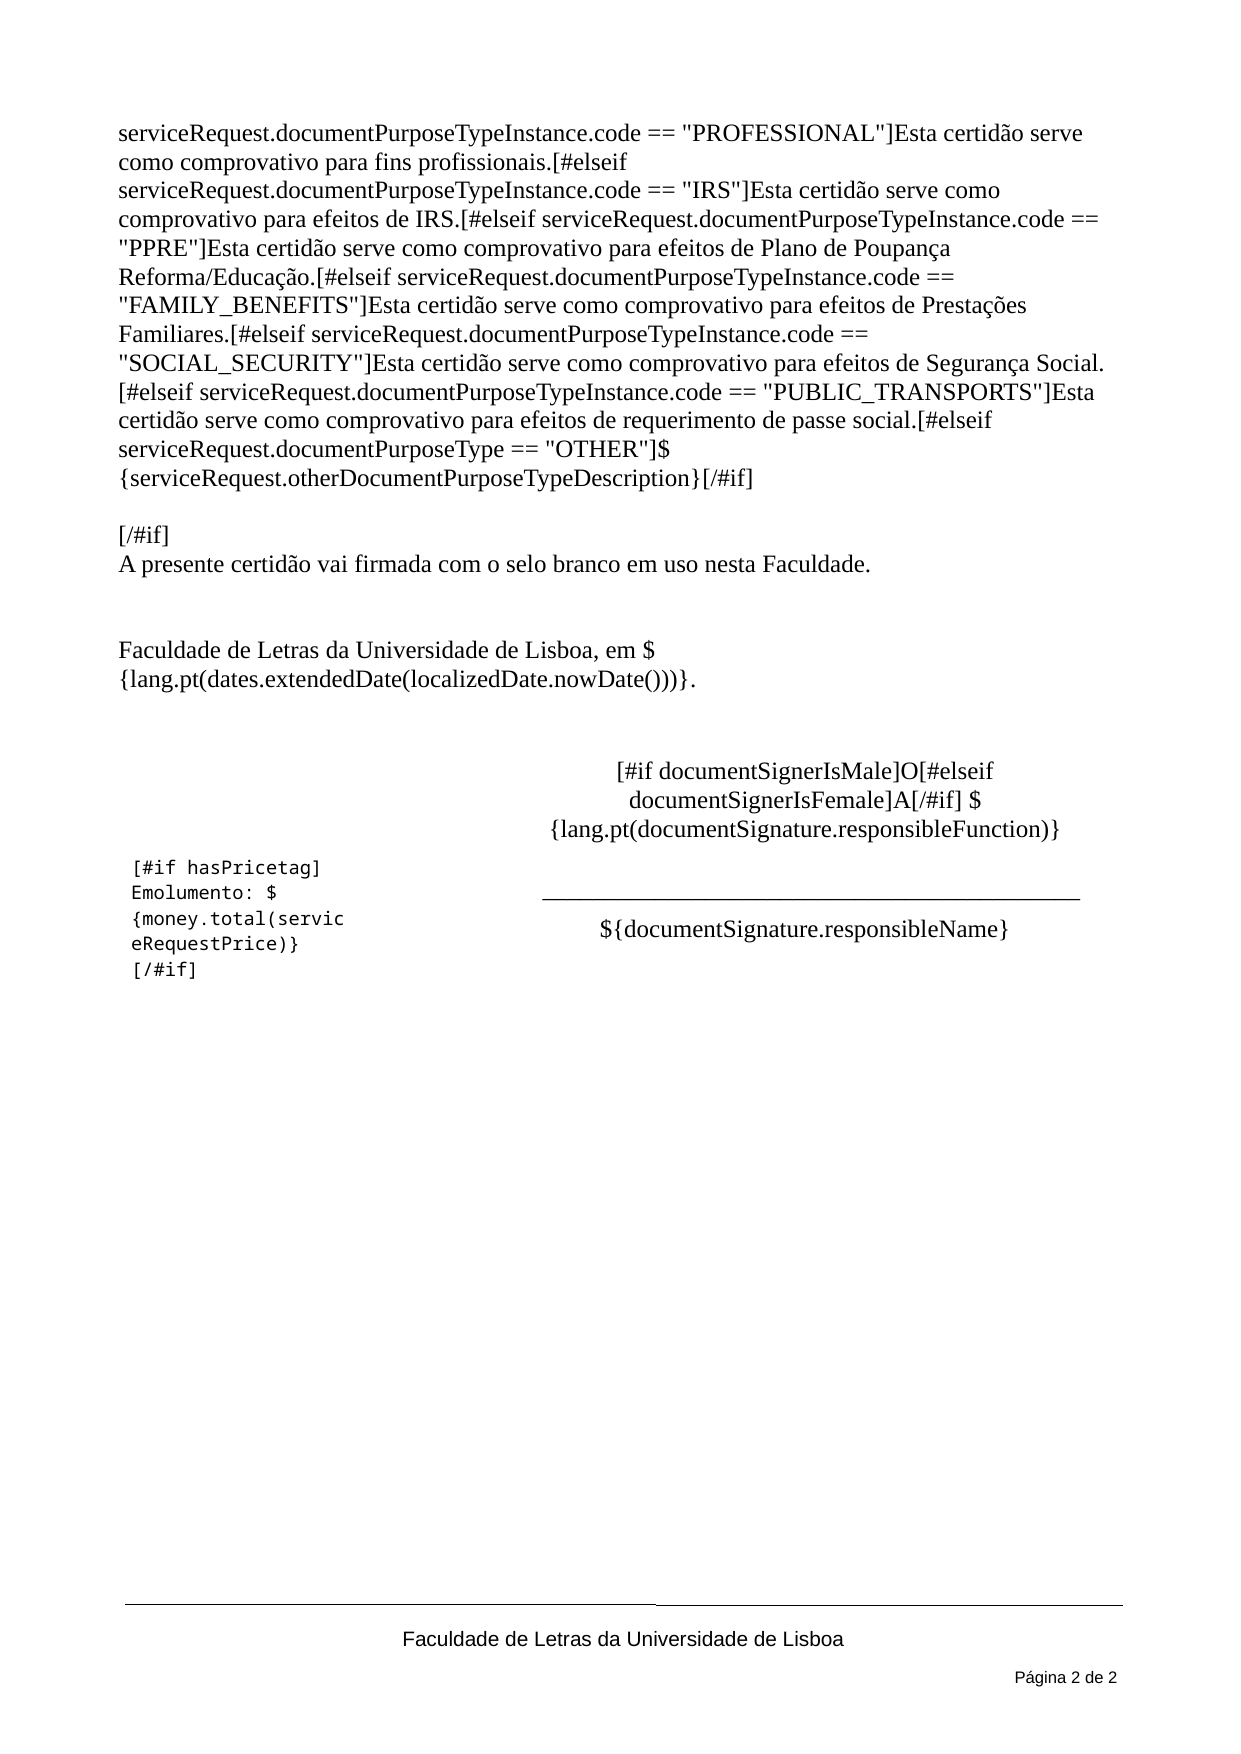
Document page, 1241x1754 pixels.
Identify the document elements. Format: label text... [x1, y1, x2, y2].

table_header [#if documentSignerIsMale]O[#elseif documentSignerIsFemale]A[/#if] ${lang.pt(documentSignature.responsibleFunction)} [125, 751, 1110, 848]
text [/#if] [118, 521, 1122, 549]
text Faculdade de Letras da Universidade de Lisboa, em ${lang.pt(dates.extendedDate(localizedDate.nowDate()))}. [118, 636, 1122, 693]
text serviceRequest.documentPurposeTypeInstance.code == "PROFESSIONAL"]Esta certidão serve como comprovativo para fins profissionais.[#elseif serviceRequest.documentPurposeTypeInstance.code == "IRS"]Esta certidão serve como comprovativo para efeitos de IRS.[#elseif serviceRequest.documentPurposeTypeInstance.code == "PPRE"]Esta certidão serve como comprovativo para efeitos de Plano de Poupança Reforma/Educação.[#elseif serviceRequest.documentPurposeTypeInstance.code == "FAMILY_BENEFITS"]Esta certidão serve como comprovativo para efeitos de Prestações Familiares.[#elseif serviceRequest.documentPurposeTypeInstance.code == "SOCIAL_SECURITY"]Esta certidão serve como comprovativo para efeitos de Segurança Social.[#elseif serviceRequest.documentPurposeTypeInstance.code == "PUBLIC_TRANSPORTS"]Esta certidão serve como comprovativo para efeitos de requerimento de passe social.[#elseif serviceRequest.documentPurposeType == "OTHER"]${serviceRequest.otherDocumentPurposeTypeDescription}[/#if] [118, 118, 1122, 492]
text A presente certidão vai firmada com o selo branco em uso nesta Faculdade. [118, 549, 1122, 578]
table_cell [#if hasPricetag] Emolumento: ${money.total(serviceRequestPrice)} [/#if] [125, 848, 500, 987]
table_cell ${documentSignature.responsibleName} [500, 908, 1110, 987]
table_cell ___________________________________________ [500, 848, 1110, 908]
